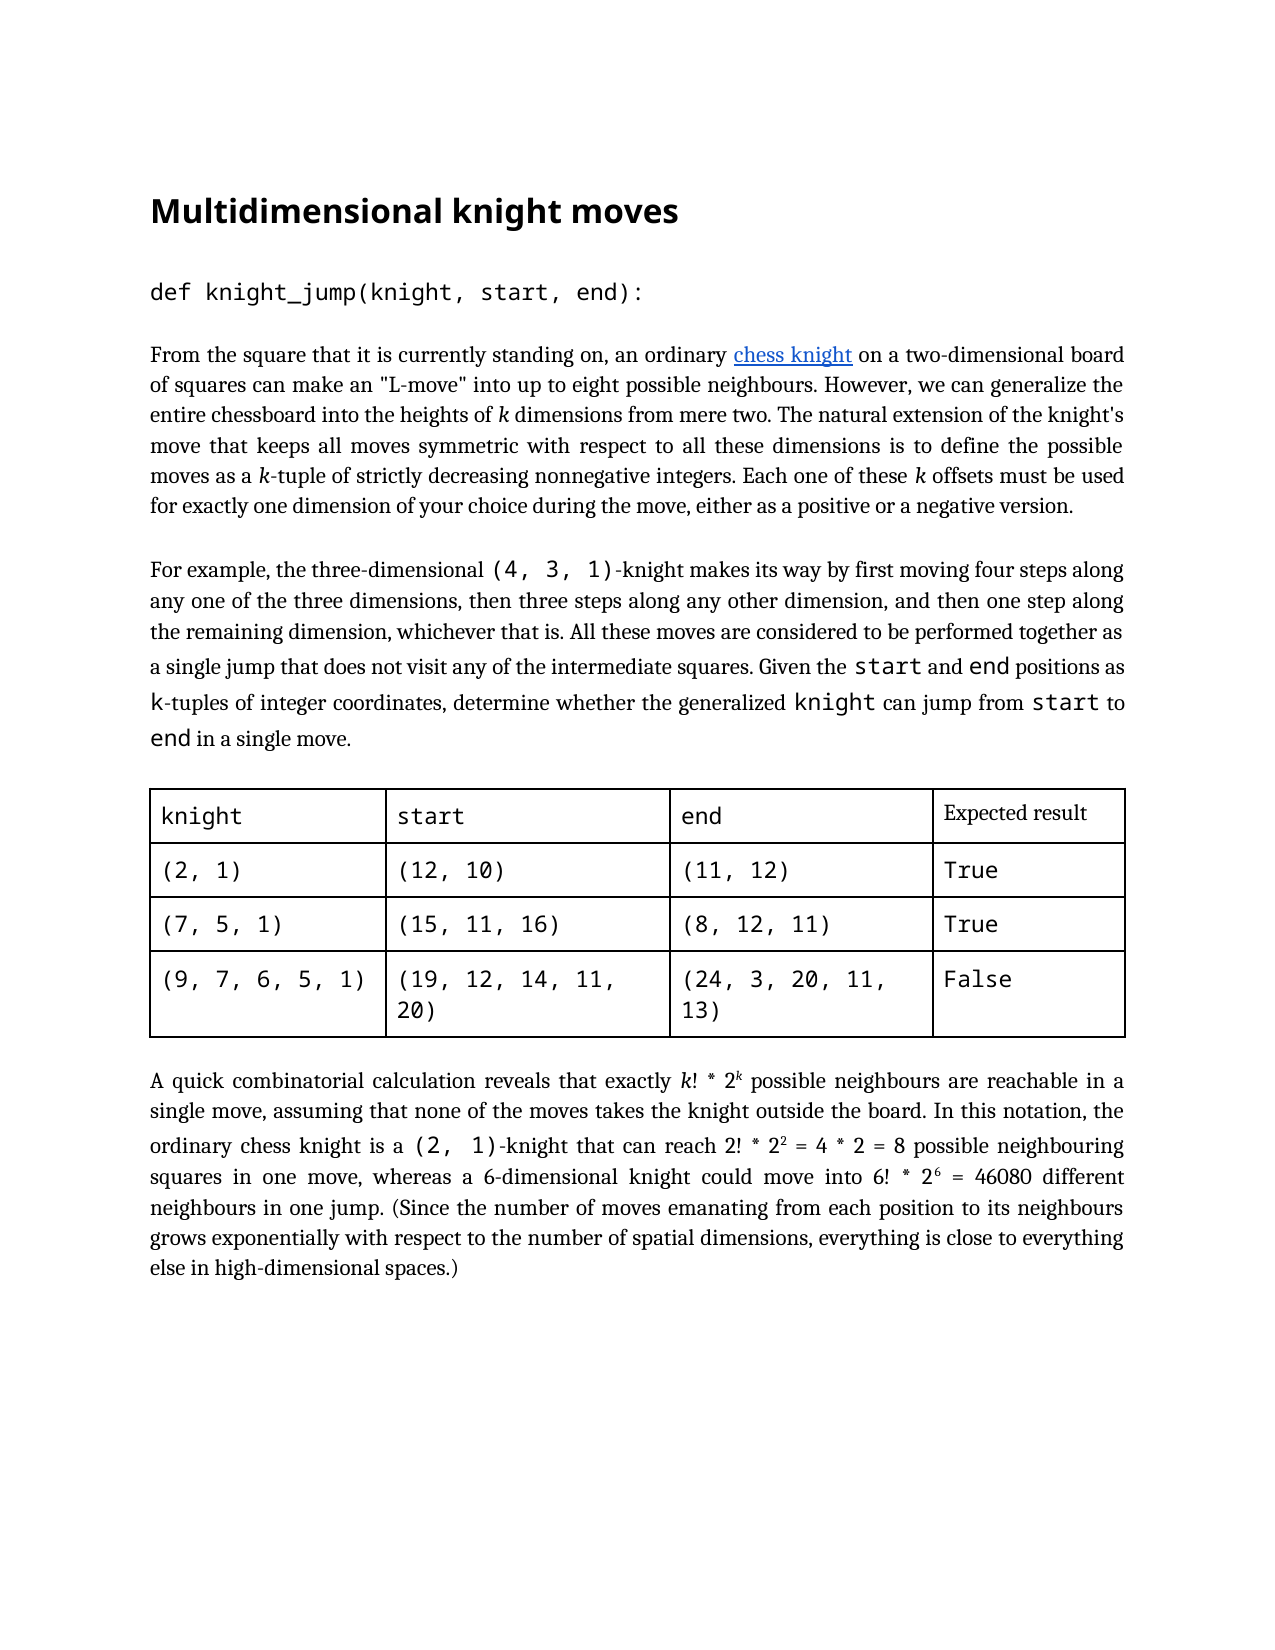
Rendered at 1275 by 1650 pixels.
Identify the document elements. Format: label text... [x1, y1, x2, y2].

table_header knight [151, 790, 385, 842]
table_cell True [934, 898, 1124, 950]
table_cell (12, 10) [387, 844, 669, 896]
table_cell (19, 12, 14, 11, 20) [387, 952, 669, 1036]
text From the square that it is currently standing on, an ordinary chess knight on a two-dimensional board of squares can make an "L-move" into up to eight possible neighbours. However, we can generalize the entire chessboard into the heights of k dimensions from mere two. The natural extension of the knight's move that keeps all moves symmetric with respect to all these dimensions is to define the possible moves as a k-tuple of strictly decreasing nonnegative integers. Each one of these k offsets must be used for exactly one dimension of your choice during the move, either as a positive or a negative version. [150, 342, 1125, 519]
table_header Expected result [934, 790, 1124, 842]
table_cell (2, 1) [151, 844, 385, 896]
table_cell (8, 12, 11) [671, 898, 932, 950]
text A quick combinatorial calculation reveals that exactly k! * 2k possible neighbours are reachable in a single move, assuming that none of the moves takes the knight outside the board. In this notation, the ordinary chess knight is a (2, 1)-knight that can reach 2! * 22 = 4 * 2 = 8 possible neighbouring squares in one move, whereas a 6-dimensional knight could move into 6! * 26 = 46080 different neighbours in one jump. (Since the number of moves emanating from each position to its neighbours grows exponentially with respect to the number of spatial dimensions, everything is close to everything else in high-dimensional spaces.) [150, 1068, 1125, 1281]
table_cell (24, 3, 20, 11, 13) [671, 952, 932, 1036]
table_cell True [934, 844, 1124, 896]
text def knight_jump(knight, start, end): [150, 276, 1125, 307]
subtitle Multidimensional knight moves [150, 187, 1125, 233]
table_cell (15, 11, 16) [387, 898, 669, 950]
table_cell (7, 5, 1) [151, 898, 385, 950]
table_cell (9, 7, 6, 5, 1) [151, 952, 385, 1036]
table_header start [387, 790, 669, 842]
table_header end [671, 790, 932, 842]
table_cell False [934, 952, 1124, 1036]
table_cell (11, 12) [671, 844, 932, 896]
text For example, the three-dimensional (4, 3, 1)-knight makes its way by first moving four steps along any one of the three dimensions, then three steps along any other dimension, and then one step along the remaining dimension, whichever that is. All these moves are considered to be performed together as a single jump that does not visit any of the intermediate squares. Given the start and end positions as k-tuples of integer coordinates, determine whether the generalized knight can jump from start to end in a single move. [150, 553, 1125, 753]
